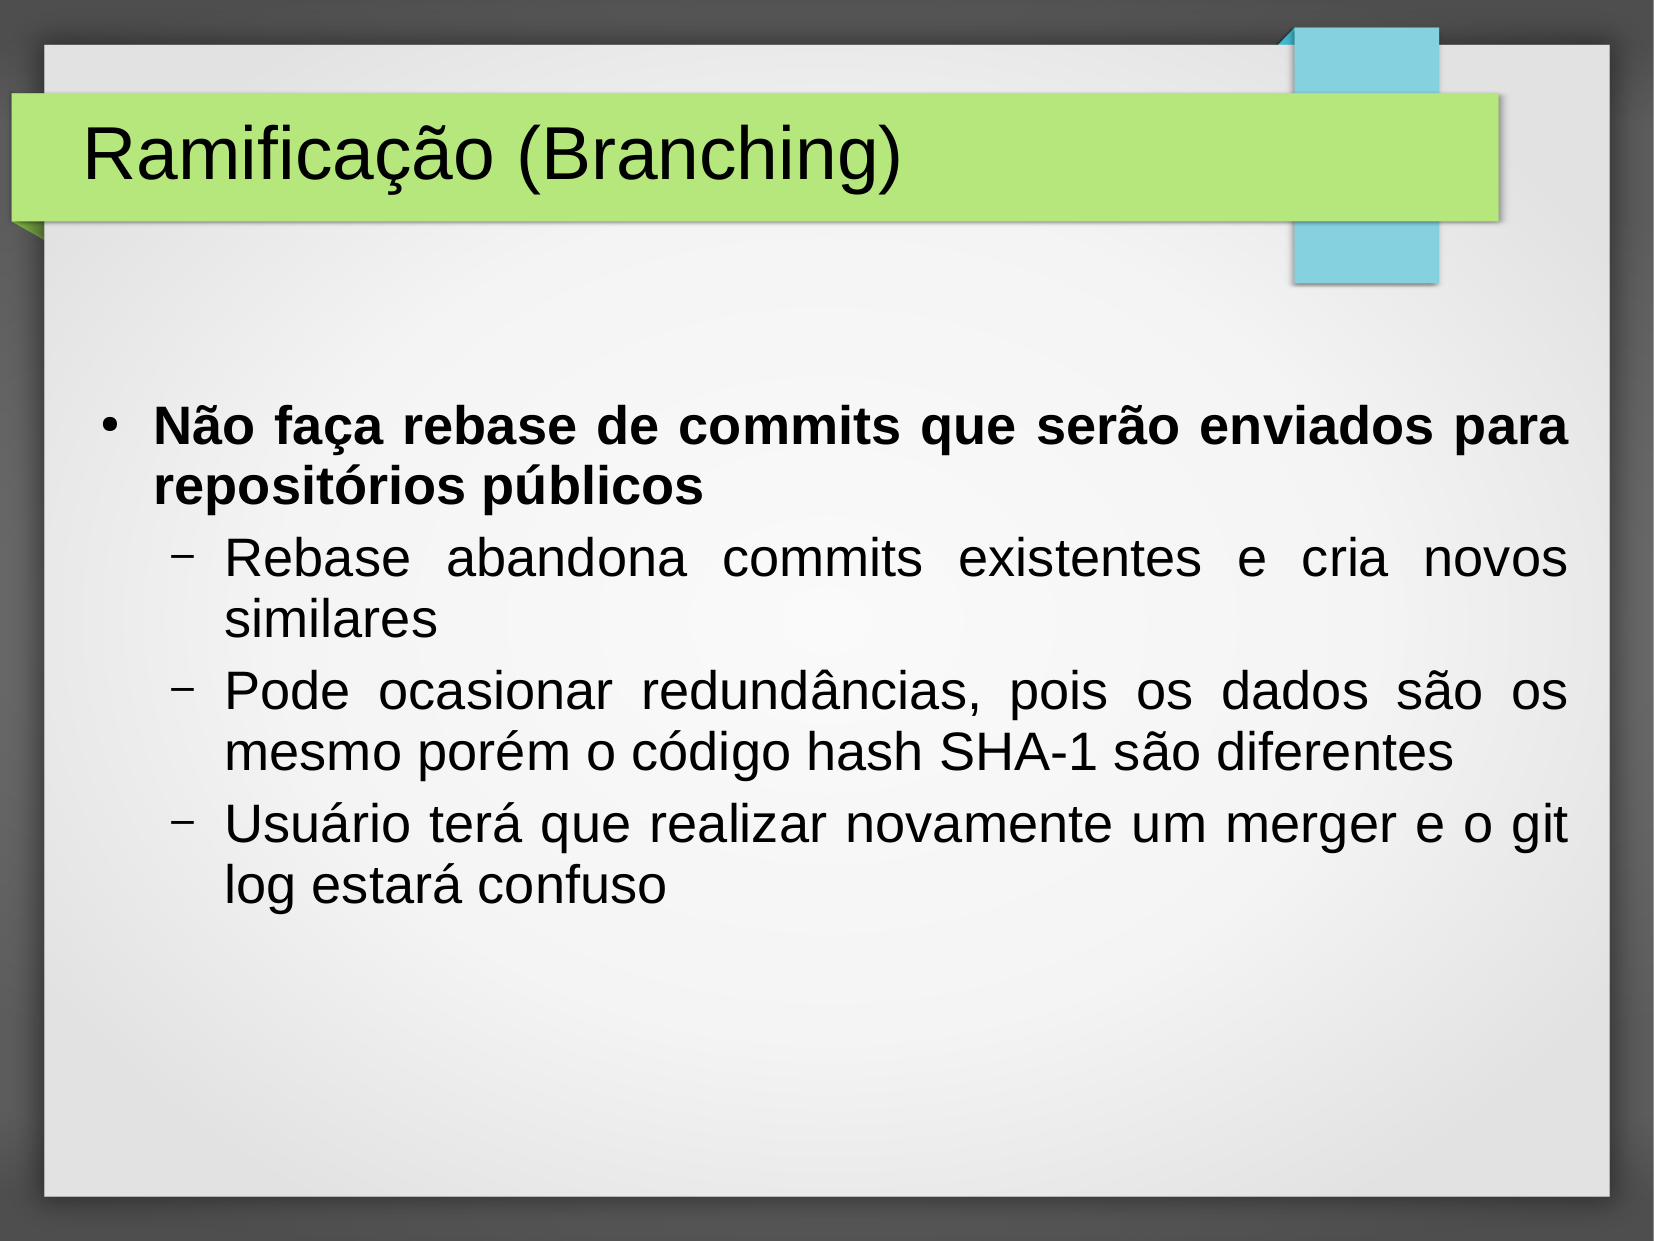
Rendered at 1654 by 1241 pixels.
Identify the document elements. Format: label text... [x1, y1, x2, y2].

picture [0, 0, 1654, 1241]
title Ramificação (Branching) [82, 94, 1264, 213]
list Não faça rebase de commits que serão enviados para repositórios públicos Rebase abandona commits existentes e cria novos similares Pode ocasionar redundâncias, pois os dados são os mesmo porém o código hash SHA-1 são diferentes Usuário terá que realizar novamente um merger e o git log estará confuso [82, 295, 1571, 1015]
